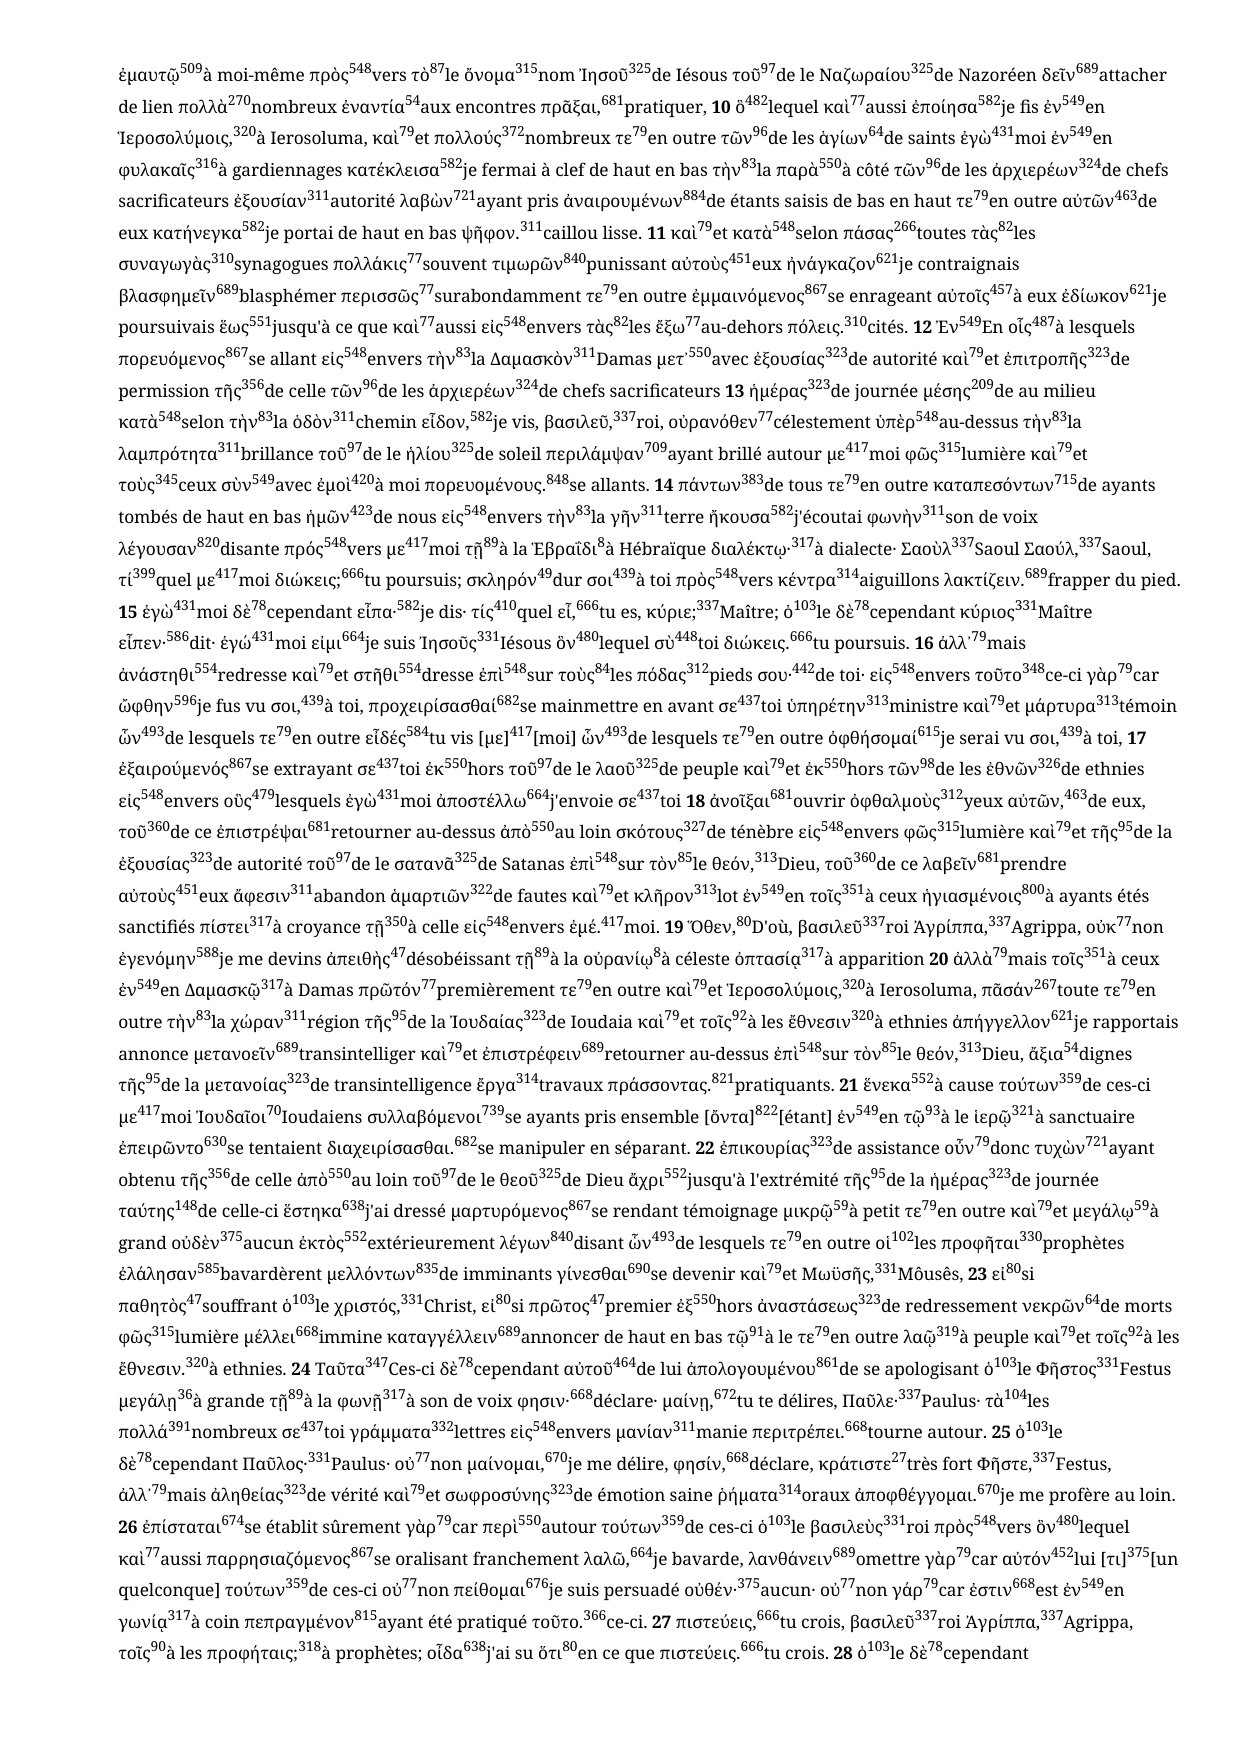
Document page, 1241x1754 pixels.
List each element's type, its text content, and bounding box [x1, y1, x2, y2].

text 1 Ἀγρίππας331Agrippa δὲ78cependant πρὸς548vers τὸν85le Παῦλον313Paulus ἔφη·625déclarait· ἐπιτρέπεταί680est permis σοι439à toi περὶ550autour σεαυτοῦ522de toi-même λέγειν.689dire. τότε77alors ὁ103le Παῦλος331Paulus ἐκτείνας721ayant étendu dehors τὴν243la χεῖρα311main ἀπελογεῖτο·631se apologisait· 2 Περὶ550Autour πάντων385de tous ὧν493de lesquels ἐγκαλοῦμαι676je suis appelé en accusation ὑπὸ550sous Ἰουδαίων,64de Ioudaiens, βασιλεῦ337roi Ἀγρίππα,337Agrippa, ἥγημαι644je m'ai gouverné ἐμαυτὸν507moi-même μακάριον53bienheureux ἐπὶ550sur σοῦ442de toi μέλλων840imminant σήμερον77aujourd'hui ἀπολογεῖσθαι690se apologiser 3 μάλιστα77surtout γνώστην313connaisseur ὄντα822étant σε437toi πάντων282de tous τῶν98de les κατὰ548selon Ἰουδαίους52Ioudaiens ἐθῶν326de coutumes τε79en outre καὶ79et ζητημάτων,326de sujets de recherches, διὸ79c'est pourquoi δέομαι670je m'attache de lien μακροθύμως77éloignement de fureur ἀκοῦσαί681écouter μου.424de moi. 4 Τὴν83La μὲν77certes οὖν79donc βίωσίν311manière d'existence μου424de moi [τὴν]478[celle] ἐκ550hors νεότητος323de jeunesse τὴν344celle ἀπ᾽550au loin ἀρχῆς323de origine γενομένην724se ayante devenue ἐν549en τῷ93à le ἔθνει321à ethnie μου424de moi ἔν549en τε79en outre Ἱεροσολύμοις320à Ierosoluma ἴσασιν641ont su πάντες286tous [οἱ]102[les] Ἰουδαῖοι70Ioudaiens 5 προγινώσκοντές839connaissants avant με417moi ἄνωθεν,77d'en haut, ἐὰν80si le cas échéant θέλωσιν920que veuillent μαρτυρεῖν,689témoigner, ὅτι80en ce que κατὰ548selon τὴν83la ἀκριβεστάτην2plus exacte αἵρεσιν311hérésie τῆς95de la ἡμετέρας227de notre θρησκείας323de religion ἔζησα582je vécus Φαρισαῖος.331Pharisien. 6 καὶ79et νῦν77maintenant ἐπ᾽549sur ἐλπίδι317à espérance τῆς95de la εἰς548envers τοὺς84les πατέρας312pères ἡμῶν423de nous ἐπαγγελίας323de promesse γενομένης732de se ayante devenue ὑπὸ550sous τοῦ97de le θεοῦ325de Dieu ἕστηκα638j'ai dressé κρινόμενος,891étant jugé, 7 εἰς548envers ἣν478laquelle τὸ105le δωδεκάφυλον333douze tribus ἡμῶν423de nous ἐν549en ἐκτενείᾳ317à extension νύκτα311nuit καὶ79et ἡμέραν311journée λατρεῦον842adorant ἐλπίζει668espère καταντῆσαι,681atteindre à l'encontre, περὶ550autour ἧς300de laquelle ἐλπίδος323de espérance ἐγκαλοῦμαι676je suis appelé en accusation ὑπὸ550sous Ἰουδαίων,64de Ioudaiens, βασιλεῦ.337roi. 8 τί399quel ἄπιστον73incroyant κρίνεται680est jugé παρ᾽549à côté ὑμῖν438à vous εἰ80si ὁ103le θεὸς331Dieu νεκροὺς52morts ἐγείρει;668éveille; 9 Ἐγὼ431Moi μὲν77certes οὖν79donc ἔδοξα582j'estimai ἐμαυτῷ509à moi-même πρὸς548vers τὸ87le ὄνομα315nom Ἰησοῦ325de Iésous τοῦ97de le Ναζωραίου325de Nazoréen δεῖν689attacher de lien πολλὰ270nombreux ἐναντία54aux encontres πρᾶξαι,681pratiquer, 10 ὃ482lequel καὶ77aussi ἐποίησα582je fis ἐν549en Ἱεροσολύμοις,320à Ierosoluma, καὶ79et πολλούς372nombreux τε79en outre τῶν96de les ἁγίων64de saints ἐγὼ431moi ἐν549en φυλακαῖς316à gardiennages κατέκλεισα582je fermai à clef de haut en bas τὴν83la παρὰ550à côté τῶν96de les ἀρχιερέων324de chefs sacrificateurs ἐξουσίαν311autorité λαβὼν721ayant pris ἀναιρουμένων884de étants saisis de bas en haut τε79en outre αὐτῶν463de eux κατήνεγκα582je portai de haut en bas ψῆφον.311caillou lisse. 11 καὶ79et κατὰ548selon πάσας266toutes τὰς82les συναγωγὰς310synagogues πολλάκις77souvent τιμωρῶν840punissant αὐτοὺς451eux ἠνάγκαζον621je contraignais βλασφημεῖν689blasphémer περισσῶς77surabondamment τε79en outre ἐμμαινόμενος867se enrageant αὐτοῖς457à eux ἐδίωκον621je poursuivais ἕως551jusqu'à ce que καὶ77aussi εἰς548envers τὰς82les ἔξω77au-dehors πόλεις.310cités. 12 Ἐν549En οἷς487à lesquels πορευόμενος867se allant εἰς548envers τὴν83la Δαμασκὸν311Damas μετ᾽550avec ἐξουσίας323de autorité καὶ79et ἐπιτροπῆς323de permission τῆς356de celle τῶν96de les ἀρχιερέων324de chefs sacrificateurs 13 ἡμέρας323de journée μέσης209de au milieu κατὰ548selon τὴν83la ὁδὸν311chemin εἶδον,582je vis, βασιλεῦ,337roi, οὐρανόθεν77célestement ὑπὲρ548au-dessus τὴν83la λαμπρότητα311brillance τοῦ97de le ἡλίου325de soleil περιλάμψαν709ayant brillé autour με417moi φῶς315lumière καὶ79et τοὺς345ceux σὺν549avec ἐμοὶ420à moi πορευομένους.848se allants. 14 πάντων383de tous τε79en outre καταπεσόντων715de ayants tombés de haut en bas ἡμῶν423de nous εἰς548envers τὴν83la γῆν311terre ἤκουσα582j'écoutai φωνὴν311son de voix λέγουσαν820disante πρός548vers με417moi τῇ89à la Ἑβραΐδι8à Hébraïque διαλέκτῳ·317à dialecte· Σαοὺλ337Saoul Σαούλ,337Saoul, τί399quel με417moi διώκεις;666tu poursuis; σκληρόν49dur σοι439à toi πρὸς548vers κέντρα314aiguillons λακτίζειν.689frapper du pied. 15 ἐγὼ431moi δὲ78cependant εἶπα·582je dis· τίς410quel εἶ,666tu es, κύριε;337Maître; ὁ103le δὲ78cependant κύριος331Maître εἶπεν·586dit· ἐγώ431moi εἰμι664je suis Ἰησοῦς331Iésous ὃν480lequel σὺ448toi διώκεις.666tu poursuis. 16 ἀλλ᾽79mais ἀνάστηθι554redresse καὶ79et στῆθι554dresse ἐπὶ548sur τοὺς84les πόδας312pieds σου·442de toi· εἰς548envers τοῦτο348ce-ci γὰρ79car ὤφθην596je fus vu σοι,439à toi, προχειρίσασθαί682se mainmettre en avant σε437toi ὑπηρέτην313ministre καὶ79et μάρτυρα313témoin ὧν493de lesquels τε79en outre εἶδές584tu vis [με]417[moi] ὧν493de lesquels τε79en outre ὀφθήσομαί615je serai vu σοι,439à toi, 17 ἐξαιρούμενός867se extrayant σε437toi ἐκ550hors τοῦ97de le λαοῦ325de peuple καὶ79et ἐκ550hors τῶν98de les ἐθνῶν326de ethnies εἰς548envers οὓς479lesquels ἐγὼ431moi ἀποστέλλω664j'envoie σε437toi 18 ἀνοῖξαι681ouvrir ὀφθαλμοὺς312yeux αὐτῶν,463de eux, τοῦ360de ce ἐπιστρέψαι681retourner au-dessus ἀπὸ550au loin σκότους327de ténèbre εἰς548envers φῶς315lumière καὶ79et τῆς95de la ἐξουσίας323de autorité τοῦ97de le σατανᾶ325de Satanas ἐπὶ548sur τὸν85le θεόν,313Dieu, τοῦ360de ce λαβεῖν681prendre αὐτοὺς451eux ἄφεσιν311abandon ἁμαρτιῶν322de fautes καὶ79et κλῆρον313lot ἐν549en τοῖς351à ceux ἡγιασμένοις800à ayants étés sanctifiés πίστει317à croyance τῇ350à celle εἰς548envers ἐμέ.417moi. 19 Ὅθεν,80D'où, βασιλεῦ337roi Ἀγρίππα,337Agrippa, οὐκ77non ἐγενόμην588je me devins ἀπειθὴς47désobéissant τῇ89à la οὐρανίῳ8à céleste ὀπτασίᾳ317à apparition 20 ἀλλὰ79mais τοῖς351à ceux ἐν549en Δαμασκῷ317à Damas πρῶτόν77premièrement τε79en outre καὶ79et Ἱεροσολύμοις,320à Ierosoluma, πᾶσάν267toute τε79en outre τὴν83la χώραν311région τῆς95de la Ἰουδαίας323de Ioudaia καὶ79et τοῖς92à les ἔθνεσιν320à ethnies ἀπήγγελλον621je rapportais annonce μετανοεῖν689transintelliger καὶ79et ἐπιστρέφειν689retourner au-dessus ἐπὶ548sur τὸν85le θεόν,313Dieu, ἄξια54dignes τῆς95de la μετανοίας323de transintelligence ἔργα314travaux πράσσοντας.821pratiquants. 21 ἕνεκα552à cause τούτων359de ces-ci με417moi Ἰουδαῖοι70Ioudaiens συλλαβόμενοι739se ayants pris ensemble [ὄντα]822[étant] ἐν549en τῷ93à le ἱερῷ321à sanctuaire ἐπειρῶντο630se tentaient διαχειρίσασθαι.682se manipuler en séparant. 22 ἐπικουρίας323de assistance οὖν79donc τυχὼν721ayant obtenu τῆς356de celle ἀπὸ550au loin τοῦ97de le θεοῦ325de Dieu ἄχρι552jusqu'à l'extrémité τῆς95de la ἡμέρας323de journée ταύτης148de celle-ci ἕστηκα638j'ai dressé μαρτυρόμενος867se rendant témoignage μικρῷ59à petit τε79en outre καὶ79et μεγάλῳ59à grand οὐδὲν375aucun ἐκτὸς552extérieurement λέγων840disant ὧν493de lesquels τε79en outre οἱ102les προφῆται330prophètes ἐλάλησαν585bavardèrent μελλόντων835de imminants γίνεσθαι690se devenir καὶ79et Μωϋσῆς,331Môusês, 23 εἰ80si παθητὸς47souffrant ὁ103le χριστός,331Christ, εἰ80si πρῶτος47premier ἐξ550hors ἀναστάσεως323de redressement νεκρῶν64de morts φῶς315lumière μέλλει668immine καταγγέλλειν689annoncer de haut en bas τῷ91à le τε79en outre λαῷ319à peuple καὶ79et τοῖς92à les ἔθνεσιν.320à ethnies. 24 Ταῦτα347Ces-ci δὲ78cependant αὐτοῦ464de lui ἀπολογουμένου861de se apologisant ὁ103le Φῆστος331Festus μεγάλῃ36à grande τῇ89à la φωνῇ317à son de voix φησιν·668déclare· μαίνῃ,672tu te délires, Παῦλε·337Paulus· τὰ104les πολλά391nombreux σε437toi γράμματα332lettres εἰς548envers μανίαν311manie περιτρέπει.668tourne autour. 25 ὁ103le δὲ78cependant Παῦλος·331Paulus· οὐ77non μαίνομαι,670je me délire, φησίν,668déclare, κράτιστε27très fort Φῆστε,337Festus, ἀλλ᾽79mais ἀληθείας323de vérité καὶ79et σωφροσύνης323de émotion saine ῥήματα314oraux ἀποφθέγγομαι.670je me profère au loin. 26 ἐπίσταται674se établit sûrement γὰρ79car περὶ550autour τούτων359de ces-ci ὁ103le βασιλεὺς331roi πρὸς548vers ὃν480lequel καὶ77aussi παρρησιαζόμενος867se oralisant franchement λαλῶ,664je bavarde, λανθάνειν689omettre γὰρ79car αὐτόν452lui [τι]375[un quelconque] τούτων359de ces-ci οὐ77non πείθομαι676je suis persuadé οὐθέν·375aucun· οὐ77non γάρ79car ἐστιν668est ἐν549en γωνίᾳ317à coin πεπραγμένον815ayant été pratiqué τοῦτο.366ce-ci. 27 πιστεύεις,666tu crois, βασιλεῦ337roi Ἀγρίππα,337Agrippa, τοῖς90à les προφήταις;318à prophètes; οἶδα638j'ai su ὅτι80en ce que πιστεύεις.666tu crois. 28 ὁ103le δὲ78cependant Ἀγρίππας331Agrippa πρὸς548vers τὸν85le Παῦλον·313Paulus· ἐν549en ὀλίγῳ380à peu με417moi πείθεις666tu persuades Χριστιανὸν313Chrétien ποιῆσαι.681faire. 29 ὁ103le δὲ78cependant Παῦλος·331Paulus· εὐξαίμην695que je me souhaite ἂν340le cas échéant τῷ91à le θεῷ319à Dieu καὶ79et ἐν549en ὀλίγῳ380à peu καὶ79et ἐν549en μεγάλῳ61à grand οὐ77non μόνον77seulement σὲ437toi ἀλλὰ79mais καὶ77aussi πάντας372tous τοὺς345ceux ἀκούοντάς821écoutants μου424de moi σήμερον77aujourd'hui γενέσθαι682se devenir τοιούτους345tels ὁποῖος410quel que καὶ77aussi ἐγώ431moi εἰμι664je suis παρεκτὸς552hormis τῶν96de les δεσμῶν324de liens τούτων.149de ceux-ci. 30 Ἀνέστη586Redressa τε79en outre ὁ103le βασιλεὺς331roi καὶ79et ὁ103le ἡγεμὼν331gouverneur ἥ101la τε79en outre Βερνίκη329Bernike καὶ79et οἱ363ceux συγκαθήμενοι866se asseyants ensemble αὐτοῖς,457à eux, 31 καὶ79et ἀναχωρήσαντες720ayants replacés ἐλάλουν624bavardaient πρὸς548vers ἀλλήλους501les uns les autres λέγοντες839disants ὅτι80en ce que οὐδὲν271aucun θανάτου325de trépas ἢ79ou δεσμῶν324de liens ἄξιόν55digne [τι]271[un quelconque] πράσσει668pratique ὁ103le ἄνθρωπος331être humain οὗτος.156celui-ci. 32 Ἀγρίππας331Agrippa δὲ78cependant τῷ91à le Φήστῳ319à Festus ἔφη·625déclarait· ἀπολελύσθαι688avoir été délié au loin ἐδύνατο631se pouvait ὁ103le ἄνθρωπος331être humain οὗτος156celui-ci εἰ551si μὴ77ne pas ἐπεκέκλητο661s'avait surnommé Καίσαρα.313Kaesar. [118, 59, 1181, 1665]
